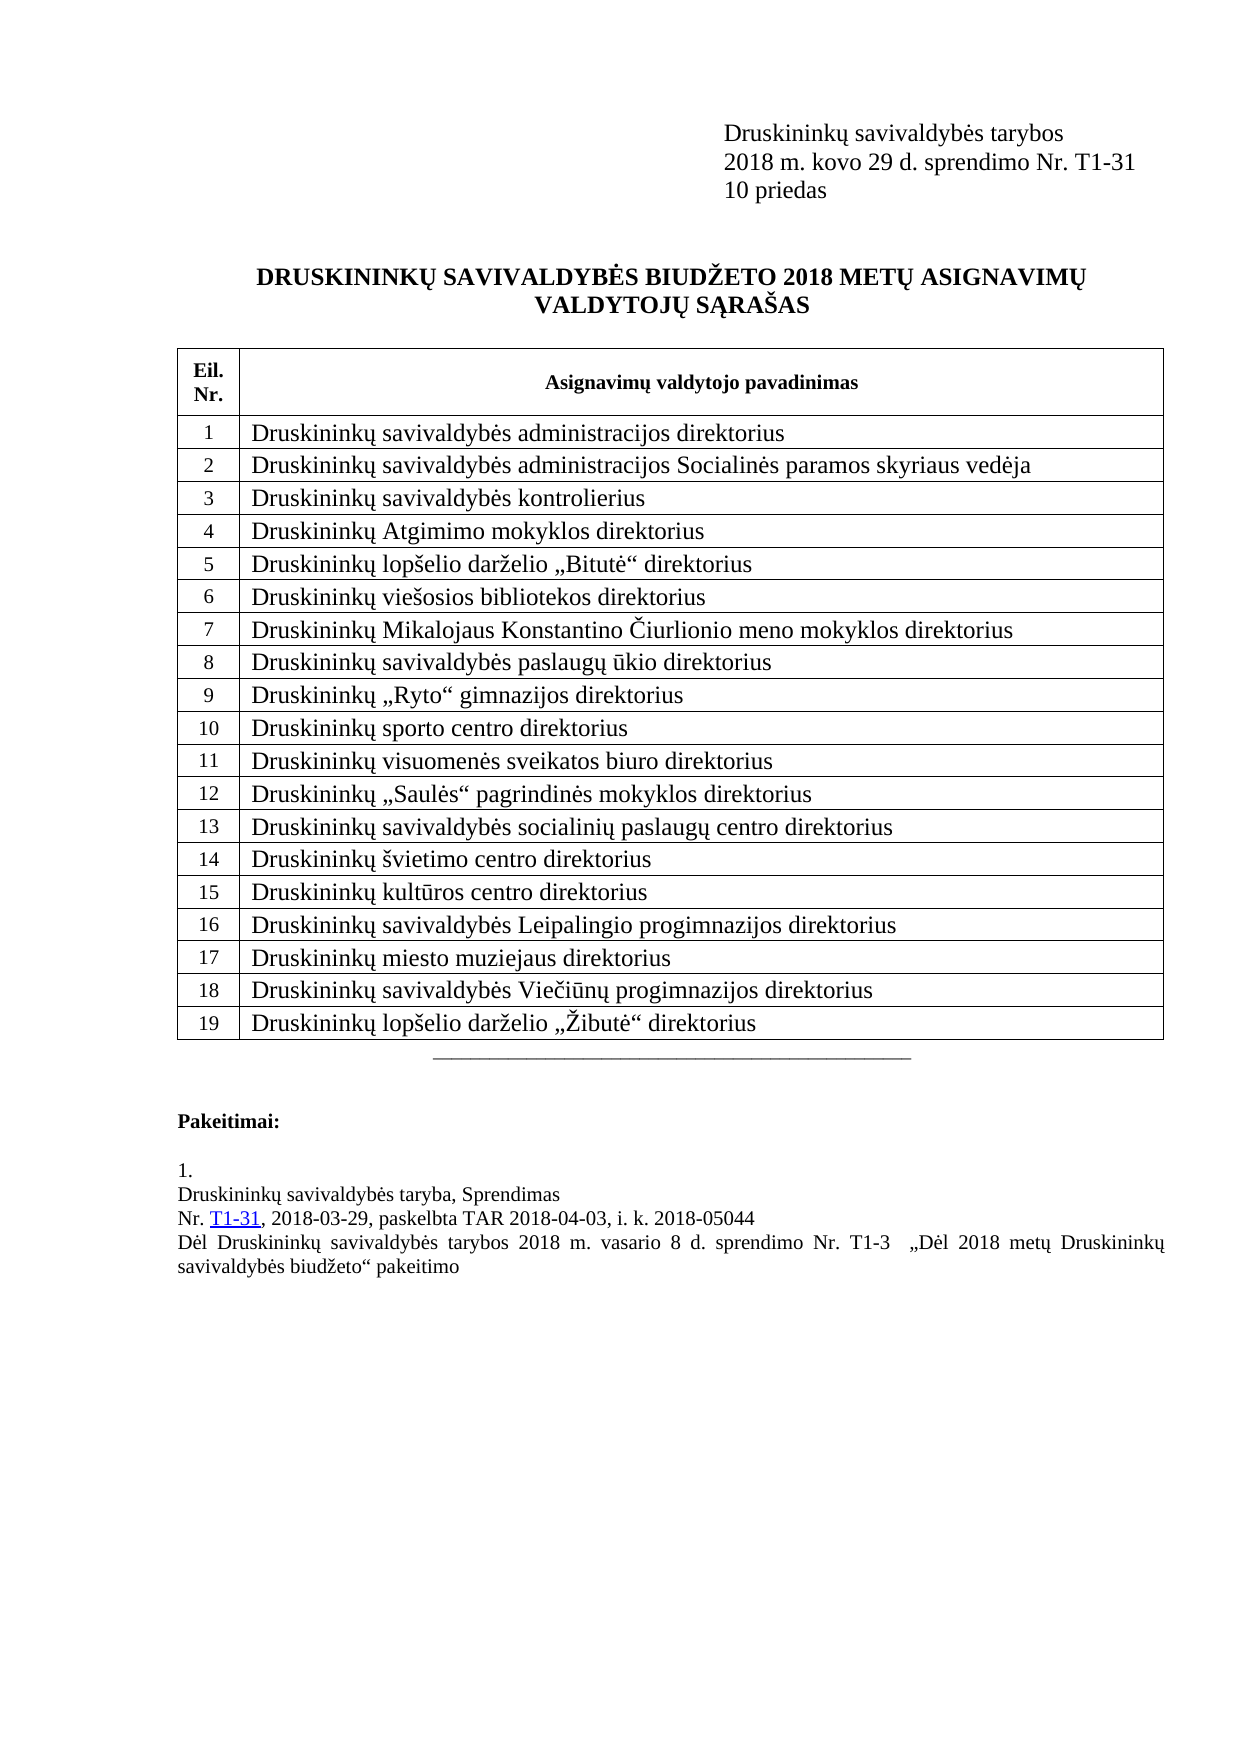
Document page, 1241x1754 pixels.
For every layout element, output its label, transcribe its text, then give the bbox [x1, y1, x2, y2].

table_cell Druskininkų savivaldybės kontrolierius [240, 482, 1163, 514]
text ___________________________________________________ [177, 1040, 1167, 1061]
text 2018 m. kovo 29 d. sprendimo Nr. T1-31 [177, 147, 1167, 176]
text Druskininkų savivaldybės tarybos [177, 118, 1167, 147]
table_cell Druskininkų „Ryto“ gimnazijos direktorius [240, 679, 1163, 711]
text Nr. T1-31, 2018-03-29, paskelbta TAR 2018-04-03, i. k. 2018-05044 [177, 1206, 1167, 1230]
table_cell 17 [178, 941, 239, 973]
table_header Eil. Nr. [178, 349, 239, 415]
table_cell 6 [178, 580, 239, 612]
table_cell Druskininkų lopšelio darželio „Žibutė“ direktorius [240, 1007, 1163, 1039]
table_cell Druskininkų „Saulės“ pagrindinės mokyklos direktorius [240, 777, 1163, 809]
table_cell 1 [178, 416, 239, 448]
table_cell 10 [178, 712, 239, 743]
table_cell 9 [178, 679, 239, 711]
table_cell Druskininkų savivaldybės socialinių paslaugų centro direktorius [240, 810, 1163, 842]
table_cell Druskininkų miesto muziejaus direktorius [240, 941, 1163, 973]
table_cell 12 [178, 777, 239, 809]
table_cell Druskininkų viešosios bibliotekos direktorius [240, 580, 1163, 612]
table_cell 8 [178, 646, 239, 678]
table_cell 15 [178, 876, 239, 907]
text DRUSKININKŲ SAVIVALDYBĖS BIUDŽETO 2018 METŲ ASIGNAVIMŲ VALDYTOJŲ SĄRAŠAS [177, 262, 1167, 319]
table_cell 14 [178, 843, 239, 875]
table_cell Druskininkų savivaldybės administracijos direktorius [240, 416, 1163, 448]
table_cell 11 [178, 745, 239, 776]
table_cell Druskininkų Atgimimo mokyklos direktorius [240, 515, 1163, 547]
table_cell 5 [178, 548, 239, 579]
table_cell 2 [178, 449, 239, 481]
table_cell 18 [178, 974, 239, 1006]
table_cell Druskininkų savivaldybės paslaugų ūkio direktorius [240, 646, 1163, 678]
table_cell 13 [178, 810, 239, 842]
table_cell Druskininkų kultūros centro direktorius [240, 876, 1163, 907]
table_cell 19 [178, 1007, 239, 1039]
table_cell Druskininkų savivaldybės Viečiūnų progimnazijos direktorius [240, 974, 1163, 1006]
text 1. [177, 1158, 1167, 1182]
table_cell 16 [178, 909, 239, 940]
table_cell 4 [178, 515, 239, 547]
table_cell Druskininkų savivaldybės Leipalingio progimnazijos direktorius [240, 909, 1163, 940]
table_cell Druskininkų lopšelio darželio „Bitutė“ direktorius [240, 548, 1163, 579]
table_header Asignavimų valdytojo pavadinimas [240, 349, 1163, 415]
text Druskininkų savivaldybės taryba, Sprendimas [177, 1182, 1167, 1206]
table_cell 3 [178, 482, 239, 514]
table_cell Druskininkų švietimo centro direktorius [240, 843, 1163, 875]
table_cell Druskininkų sporto centro direktorius [240, 712, 1163, 743]
text Pakeitimai: [177, 1109, 1167, 1133]
text 10 priedas [177, 176, 1167, 204]
table_cell Druskininkų visuomenės sveikatos biuro direktorius [240, 745, 1163, 776]
table_cell 7 [178, 613, 239, 645]
table_cell Druskininkų savivaldybės administracijos Socialinės paramos skyriaus vedėja [240, 449, 1163, 481]
text Dėl Druskininkų savivaldybės tarybos 2018 m. vasario 8 d. sprendimo Nr. T1-3 „Dėl 2018 metų Druskininkų savivaldybės biudžeto“ pakeitimo [177, 1230, 1167, 1278]
table_cell Druskininkų Mikalojaus Konstantino Čiurlionio meno mokyklos direktorius [240, 613, 1163, 645]
